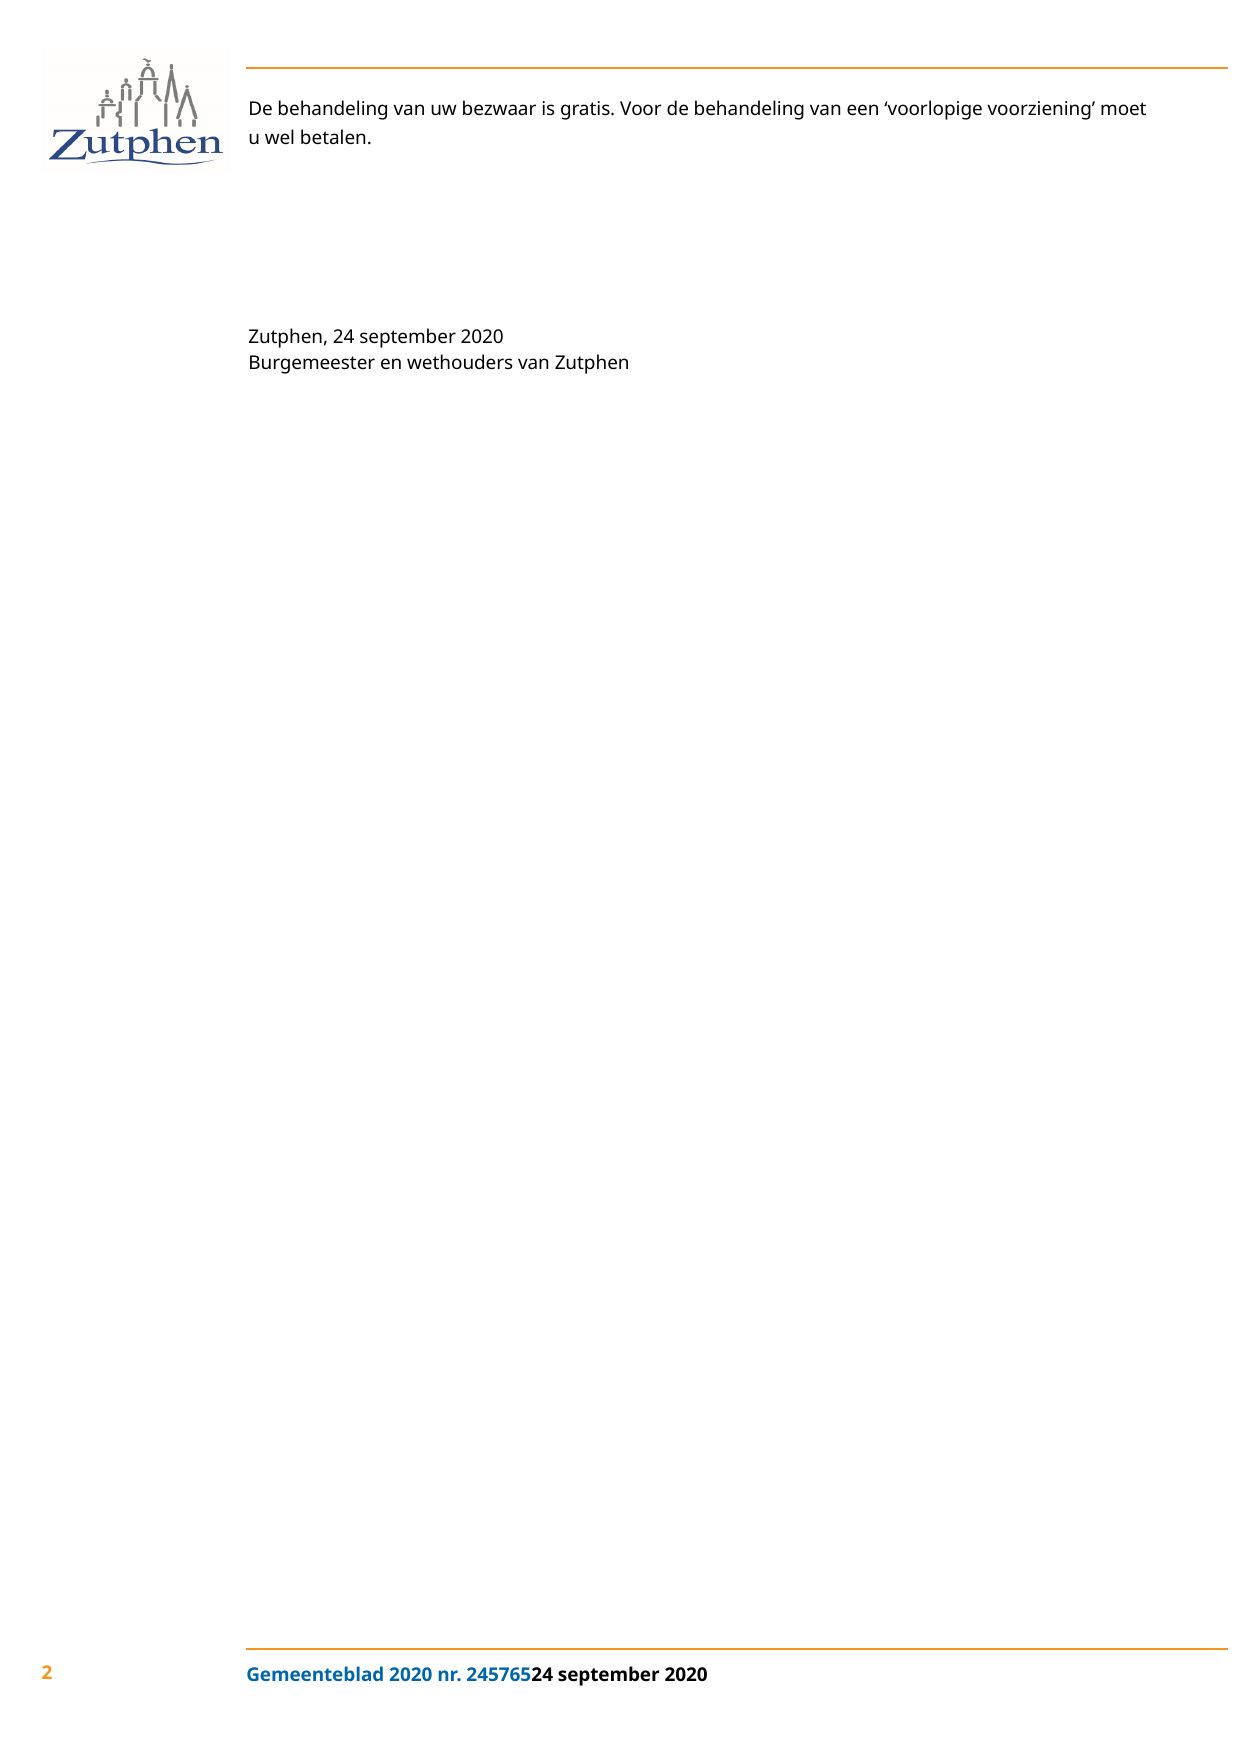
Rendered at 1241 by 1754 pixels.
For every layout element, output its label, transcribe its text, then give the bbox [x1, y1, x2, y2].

text Burgemeester en wethouders van Zutphen [248, 349, 1152, 375]
picture [41, 47, 231, 172]
text De behandeling van uw bezwaar is gratis. Voor de behandeling van een ‘voorlopige voorziening’ moet u wel betalen. [248, 95, 1152, 150]
text Zutphen, 24 september 2020 [248, 323, 1152, 349]
